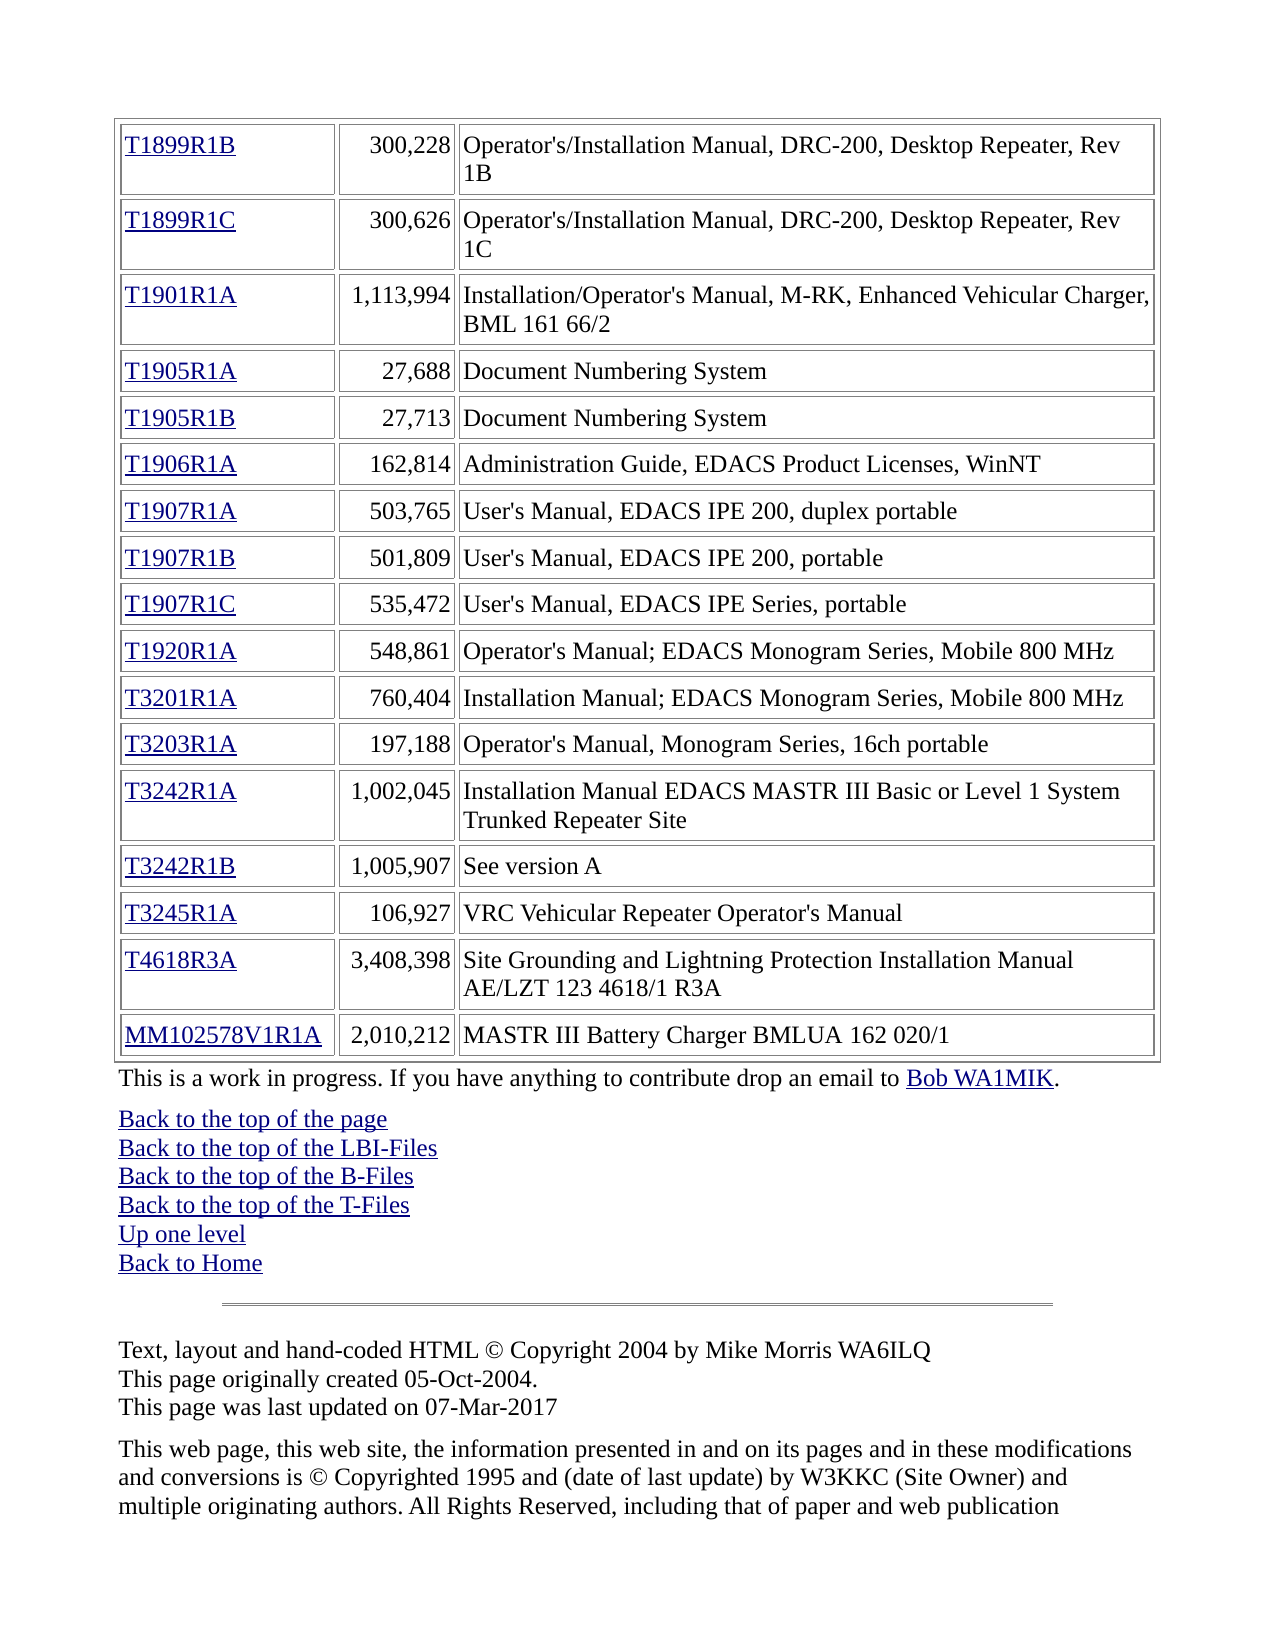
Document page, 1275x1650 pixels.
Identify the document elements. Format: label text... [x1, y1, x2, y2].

text This is a work in progress. If you have anything to contribute drop an email to Bob WA1MIK. [118, 1063, 1157, 1091]
table_cell 27,713 [337, 391, 457, 438]
table_cell T3203R1A [118, 718, 337, 764]
table_cell Administration Guide, EDACS Product Licenses, WinNT [457, 438, 1157, 484]
table_cell T1920R1A [118, 624, 337, 671]
table_cell T1899R1C [118, 194, 337, 269]
table_cell Operator's/Installation Manual, DRC-200, Desktop Repeater, Rev 1C [457, 194, 1157, 269]
text Text, layout and hand-coded HTML © Copyright 2004 by Mike Morris WA6ILQ This page originally created 05-Oct-2004. This page was last updated on 07-Mar-2017 [118, 1335, 1157, 1421]
table_cell Document Numbering System [457, 344, 1157, 391]
table_cell 162,814 [337, 438, 457, 484]
table_cell VRC Vehicular Repeater Operator's Manual [457, 886, 1157, 933]
table_cell Document Numbering System [457, 391, 1157, 438]
table_cell Installation Manual; EDACS Monogram Series, Mobile 800 MHz [457, 671, 1157, 718]
table_cell 535,472 [337, 578, 457, 624]
table_cell T1906R1A [118, 438, 337, 484]
table_cell T1907R1C [118, 578, 337, 624]
table_cell T1905R1A [118, 344, 337, 391]
table_cell 3,408,398 [337, 933, 457, 1008]
table_cell MM102578V1R1A [118, 1009, 337, 1055]
text Back to the top of the page Back to the top of the LBI-Files Back to the top of the B-Files Back to the top of the T-Files Up one level Back to Home [118, 1104, 1157, 1276]
table_cell 760,404 [337, 671, 457, 718]
table_cell 1,113,994 [337, 269, 457, 344]
table_cell T1907R1B [118, 531, 337, 578]
table_cell T1905R1B [118, 391, 337, 438]
table_cell Installation Manual EDACS MASTR III Basic or Level 1 System Trunked Repeater Site [457, 764, 1157, 840]
table_cell T1899R1B [118, 119, 337, 193]
table_cell 27,688 [337, 344, 457, 391]
table_cell Operator's Manual; EDACS Monogram Series, Mobile 800 MHz [457, 624, 1157, 671]
table_cell 106,927 [337, 886, 457, 933]
table_cell T3242R1B [118, 840, 337, 886]
table_cell User's Manual, EDACS IPE 200, duplex portable [457, 484, 1157, 531]
table_cell 197,188 [337, 718, 457, 764]
table_cell 300,228 [337, 119, 457, 193]
table_cell Operator's/Installation Manual, DRC-200, Desktop Repeater, Rev 1B [457, 119, 1157, 193]
table_cell T1901R1A [118, 269, 337, 344]
table_cell 548,861 [337, 624, 457, 671]
text This web page, this web site, the information presented in and on its pages and in these modifications and conversions is © Copyrighted 1995 and (date of last update) by W3KKC (Site Owner) and multiple originating authors. All Rights Reserved, including that of paper and web publication [118, 1434, 1157, 1520]
table_cell T4618R3A [118, 933, 337, 1008]
table_cell 503,765 [337, 484, 457, 531]
table_cell 2,010,212 [337, 1009, 457, 1055]
table_cell 1,002,045 [337, 764, 457, 840]
table_cell 1,005,907 [337, 840, 457, 886]
table_cell T3201R1A [118, 671, 337, 718]
table_cell 300,626 [337, 194, 457, 269]
table_cell 501,809 [337, 531, 457, 578]
table_cell T1907R1A [118, 484, 337, 531]
table_cell Installation/Operator's Manual, M-RK, Enhanced Vehicular Charger, BML 161 66/2 [457, 269, 1157, 344]
table_cell MASTR III Battery Charger BMLUA 162 020/1 [457, 1009, 1157, 1055]
table_cell User's Manual, EDACS IPE 200, portable [457, 531, 1157, 578]
table_cell Site Grounding and Lightning Protection Installation Manual AE/LZT 123 4618/1 R3A [457, 933, 1157, 1008]
table_cell User's Manual, EDACS IPE Series, portable [457, 578, 1157, 624]
table_cell See version A [457, 840, 1157, 886]
table_cell T3245R1A [118, 886, 337, 933]
table_cell T3242R1A [118, 764, 337, 840]
table_cell Operator's Manual, Monogram Series, 16ch portable [457, 718, 1157, 764]
